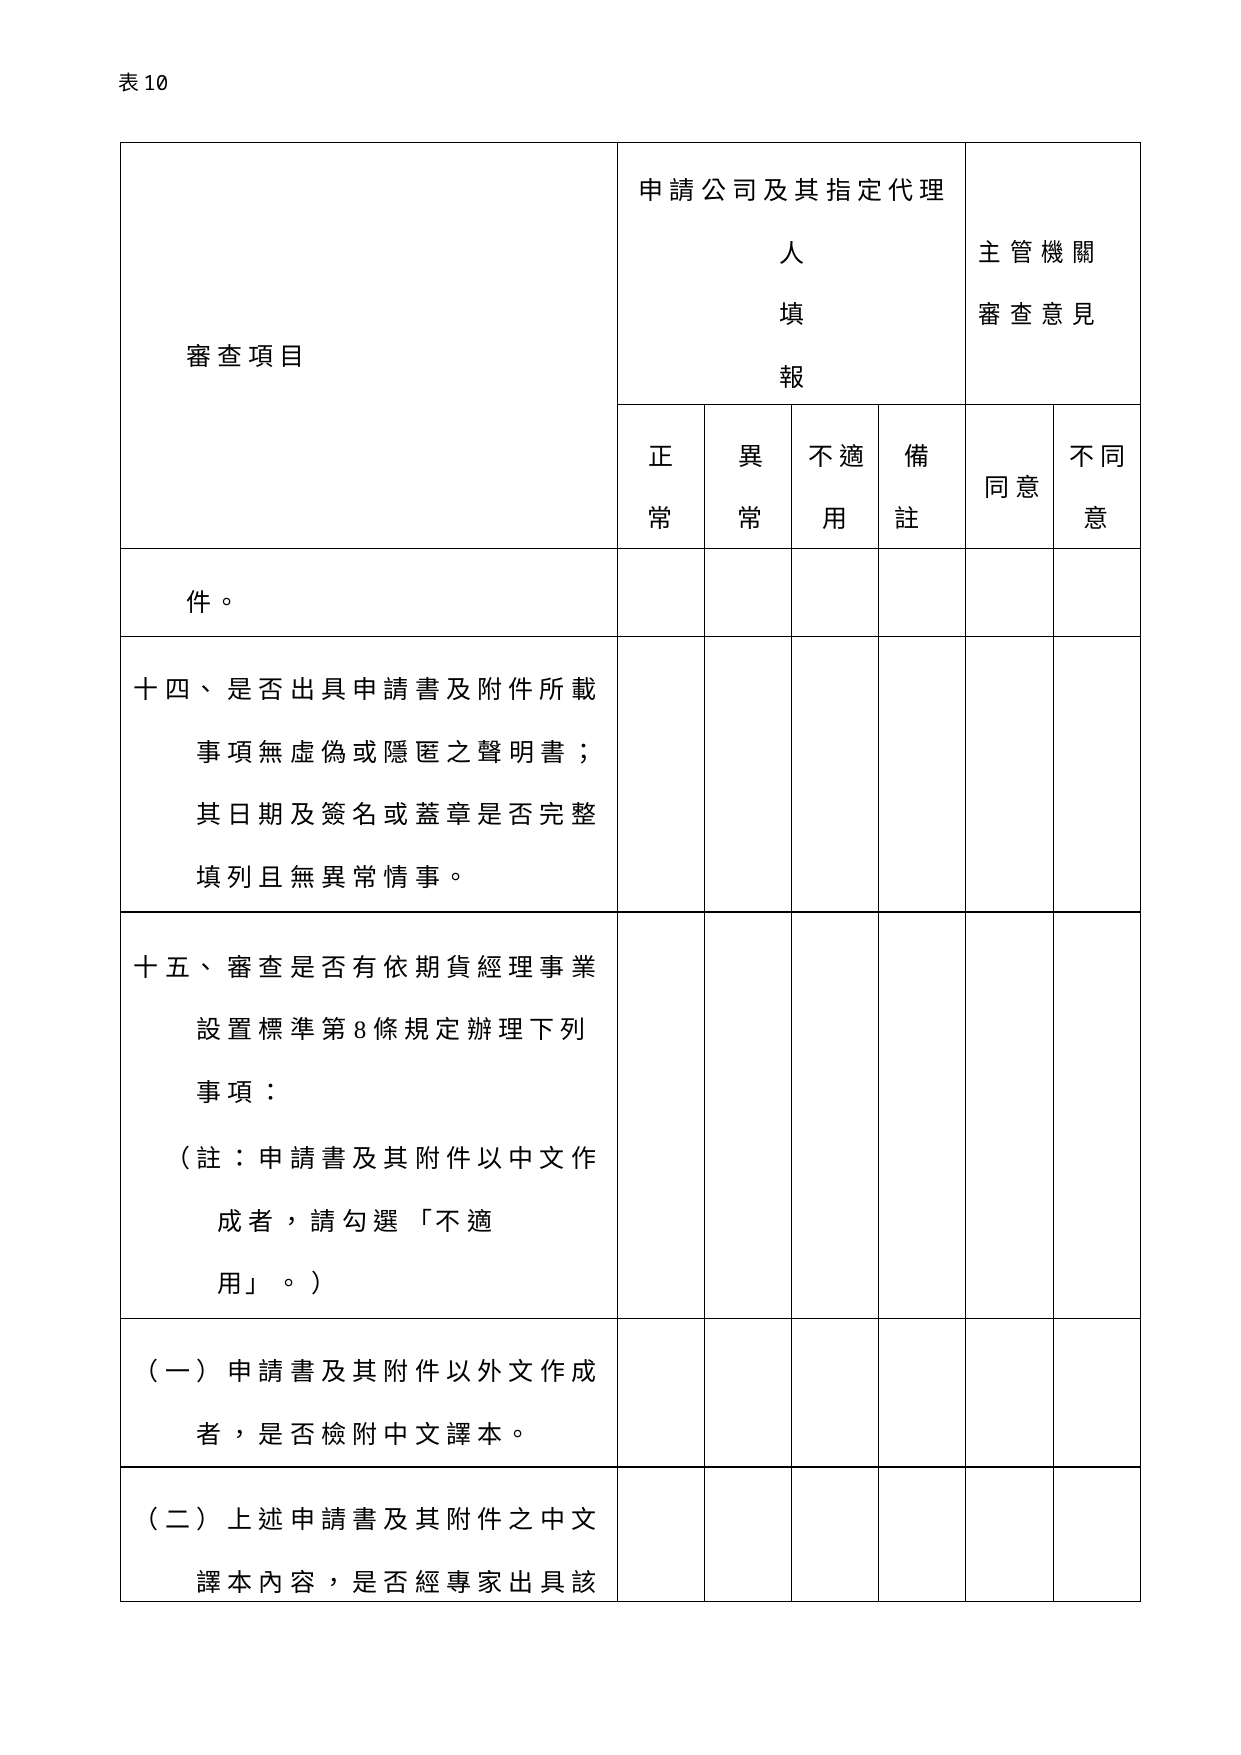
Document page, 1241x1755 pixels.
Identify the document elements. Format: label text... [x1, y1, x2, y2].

table_cell [966, 637, 1053, 911]
table_cell [705, 1319, 791, 1466]
table_cell [792, 1319, 878, 1466]
table_cell 不適用 [792, 405, 878, 547]
table_cell [879, 913, 965, 1318]
table_header 主管機關 審查意見 [966, 143, 1140, 404]
table_cell [792, 637, 878, 911]
table_cell [792, 549, 878, 636]
table_cell [966, 549, 1053, 636]
table_cell [879, 1319, 965, 1466]
table_cell [705, 913, 791, 1318]
table_cell 同意 [966, 405, 1053, 547]
table_cell [879, 637, 965, 911]
table_cell [966, 1319, 1053, 1466]
table_cell [1054, 549, 1140, 636]
table_header 審查項目 [121, 143, 617, 547]
table_cell 不同意 [1054, 405, 1140, 547]
table_cell [966, 1468, 1053, 1601]
table_cell 備 註 [879, 405, 965, 547]
table_cell （二）上述申請書及其附件之中文譯本內容，是否經專家出具該 [121, 1468, 617, 1601]
table_cell [879, 549, 965, 636]
table_cell [618, 637, 704, 911]
table_cell [1054, 637, 1140, 911]
table_cell 異 常 [705, 405, 791, 547]
table_cell （一）申請書及其附件以外文作成者，是否檢附中文譯本。 [121, 1319, 617, 1466]
table_cell [705, 549, 791, 636]
table_cell [879, 1468, 965, 1601]
table_cell 件。 [121, 549, 617, 636]
table_cell [1054, 1319, 1140, 1466]
table_cell [618, 549, 704, 636]
table_cell [618, 913, 704, 1318]
table_cell [618, 1319, 704, 1466]
table_cell 十四、是否出具申請書及附件所載事項無虛偽或隱匿之聲明書；其日期及簽名或蓋章是否完整填列且無異常情事。 [121, 637, 617, 911]
table_cell [618, 1468, 704, 1601]
table_cell 十五、審查是否有依期貨經理事業設置標準第8條規定辦理下列事項： （註：申請書及其附件以中文作成者，請勾選「不適用」。） [121, 913, 617, 1318]
table_cell [705, 1468, 791, 1601]
table_cell [1054, 1468, 1140, 1601]
table_cell [792, 913, 878, 1318]
table_header 申請公司及其指定代理人 填 報 [618, 143, 965, 404]
table_cell [792, 1468, 878, 1601]
table_cell [705, 637, 791, 911]
table_cell [1054, 913, 1140, 1318]
table_cell 正 常 [618, 405, 704, 547]
table_cell [966, 913, 1053, 1318]
